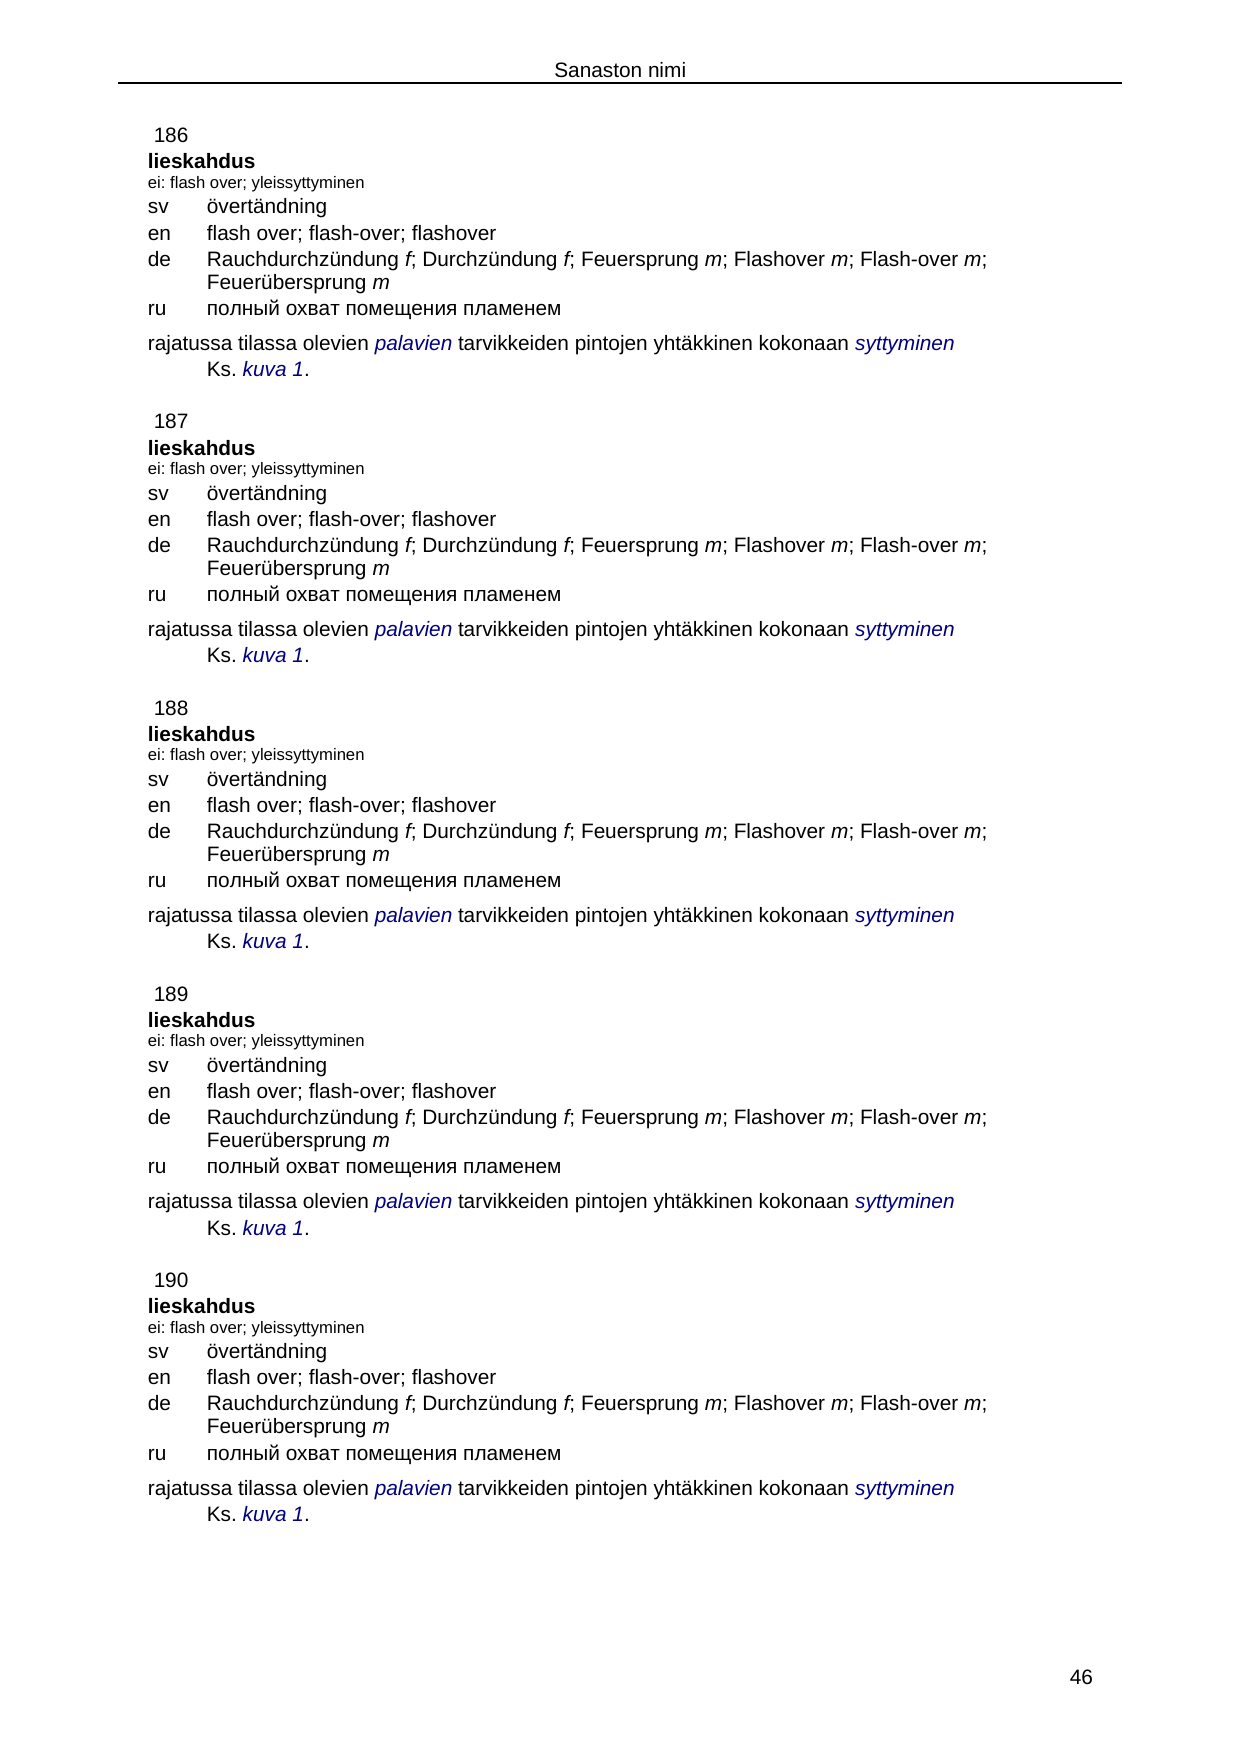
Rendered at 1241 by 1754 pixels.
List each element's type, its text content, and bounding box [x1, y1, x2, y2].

table_header 186 lieskahdus ei: flash over; yleissyttyminen sv övertändning en flash over; flash-over; flashover de Rauchdurchzündung f; Durchzündung f; Feuersprung m; Flashover m; Flash-over m; Feuerübersprung m ru полный охват помещения пламенем rajatussa tilassa olevien palavien tarvikkeiden pintojen yhtäkkinen kokonaan syttyminen Ks. kuva 1. [118, 118, 1122, 381]
table_header 190 lieskahdus ei: flash over; yleissyttyminen sv övertändning en flash over; flash-over; flashover de Rauchdurchzündung f; Durchzündung f; Feuersprung m; Flashover m; Flash-over m; Feuerübersprung m ru полный охват помещения пламенем rajatussa tilassa olevien palavien tarvikkeiden pintojen yhtäkkinen kokonaan syttyminen Ks. kuva 1. [118, 1263, 1122, 1526]
table_header 188 lieskahdus ei: flash over; yleissyttyminen sv övertändning en flash over; flash-over; flashover de Rauchdurchzündung f; Durchzündung f; Feuersprung m; Flashover m; Flash-over m; Feuerübersprung m ru полный охват помещения пламенем rajatussa tilassa olevien palavien tarvikkeiden pintojen yhtäkkinen kokonaan syttyminen Ks. kuva 1. [118, 690, 1122, 953]
table_header 187 lieskahdus ei: flash over; yleissyttyminen sv övertändning en flash over; flash-over; flashover de Rauchdurchzündung f; Durchzündung f; Feuersprung m; Flashover m; Flash-over m; Feuerübersprung m ru полный охват помещения пламенем rajatussa tilassa olevien palavien tarvikkeiden pintojen yhtäkkinen kokonaan syttyminen Ks. kuva 1. [118, 404, 1122, 667]
table_header 189 lieskahdus ei: flash over; yleissyttyminen sv övertändning en flash over; flash-over; flashover de Rauchdurchzündung f; Durchzündung f; Feuersprung m; Flashover m; Flash-over m; Feuerübersprung m ru полный охват помещения пламенем rajatussa tilassa olevien palavien tarvikkeiden pintojen yhtäkkinen kokonaan syttyminen Ks. kuva 1. [118, 976, 1122, 1239]
